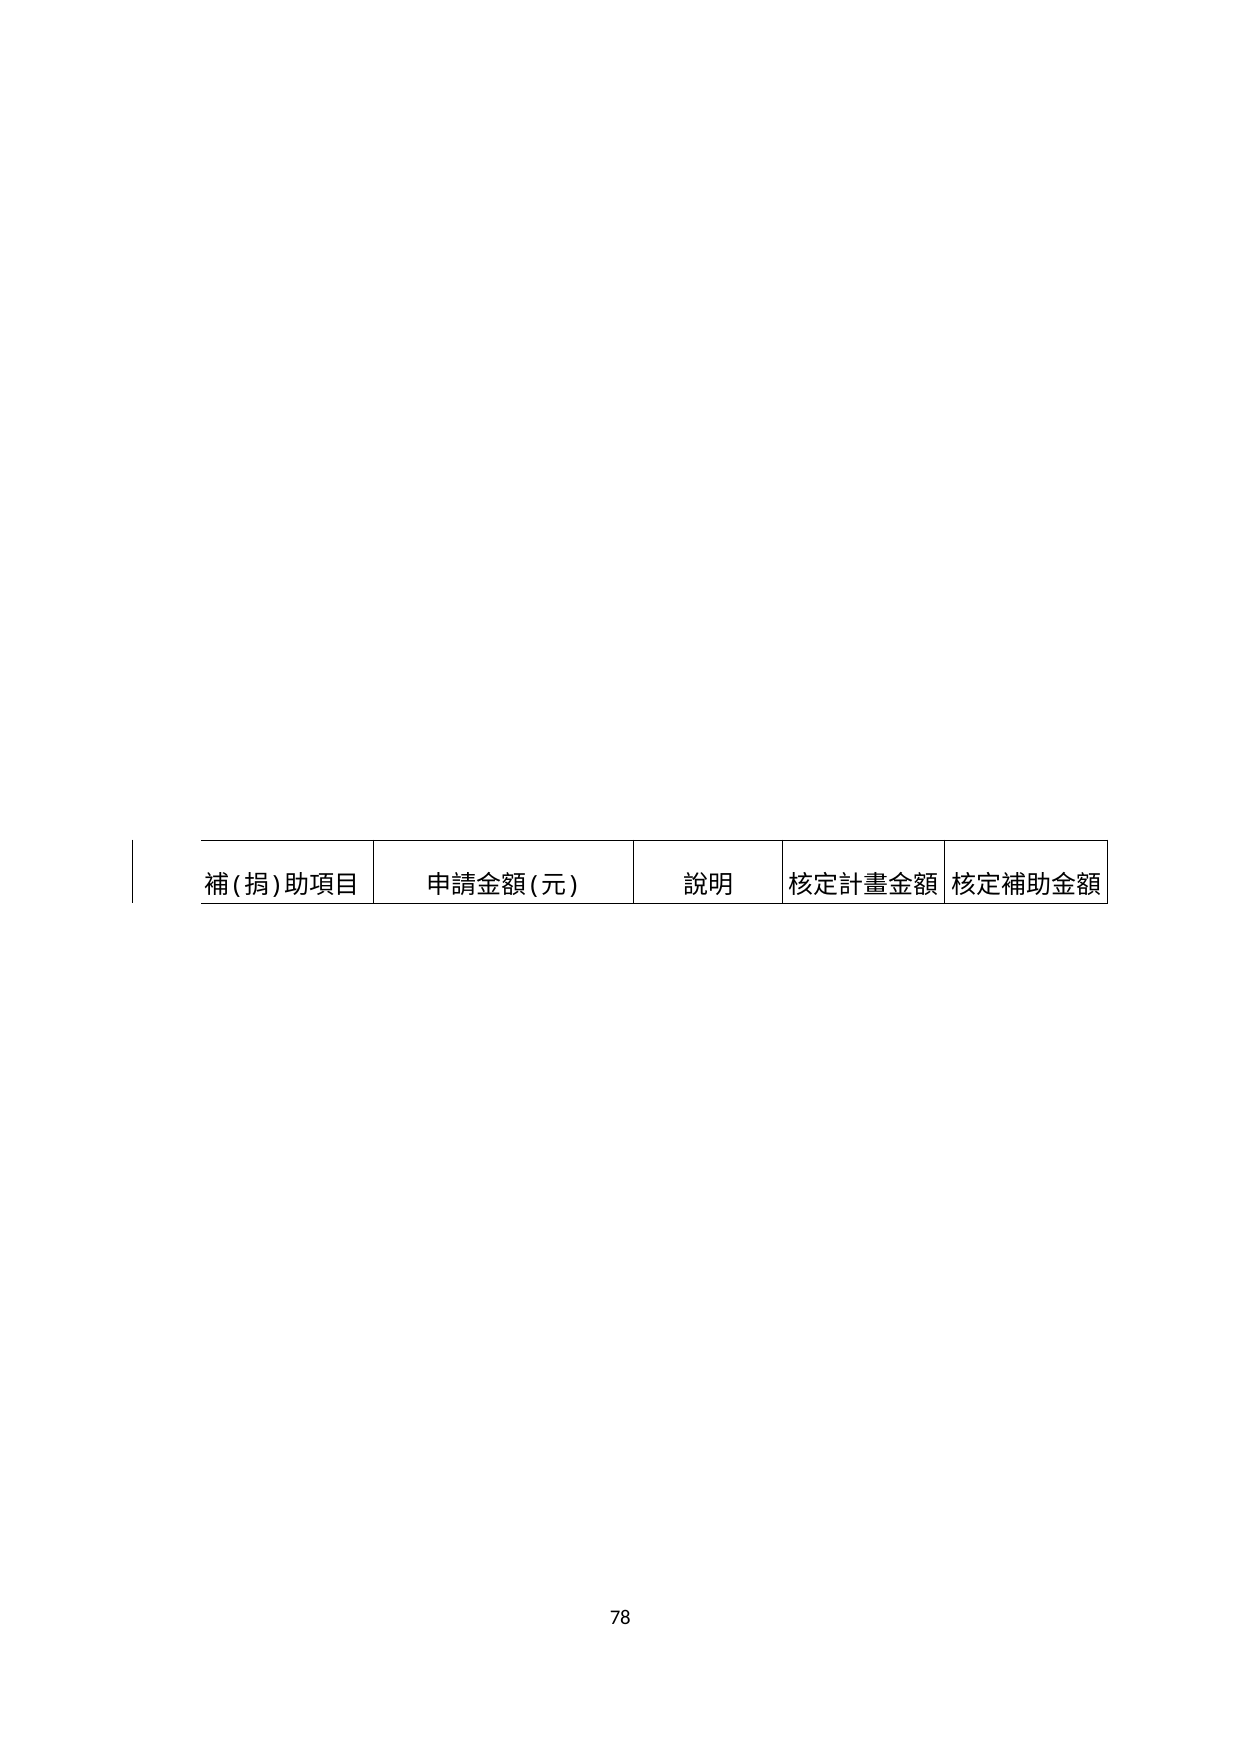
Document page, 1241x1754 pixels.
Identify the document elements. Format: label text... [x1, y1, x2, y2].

table_cell 補(捐)助項目 [201, 841, 373, 903]
table_cell [133, 840, 201, 903]
table_cell 核定補助金額 [945, 841, 1107, 903]
table_cell 申請金額(元) [374, 841, 633, 903]
table_cell 核定計畫金額 [783, 841, 944, 903]
table_cell 說明 [634, 841, 782, 903]
